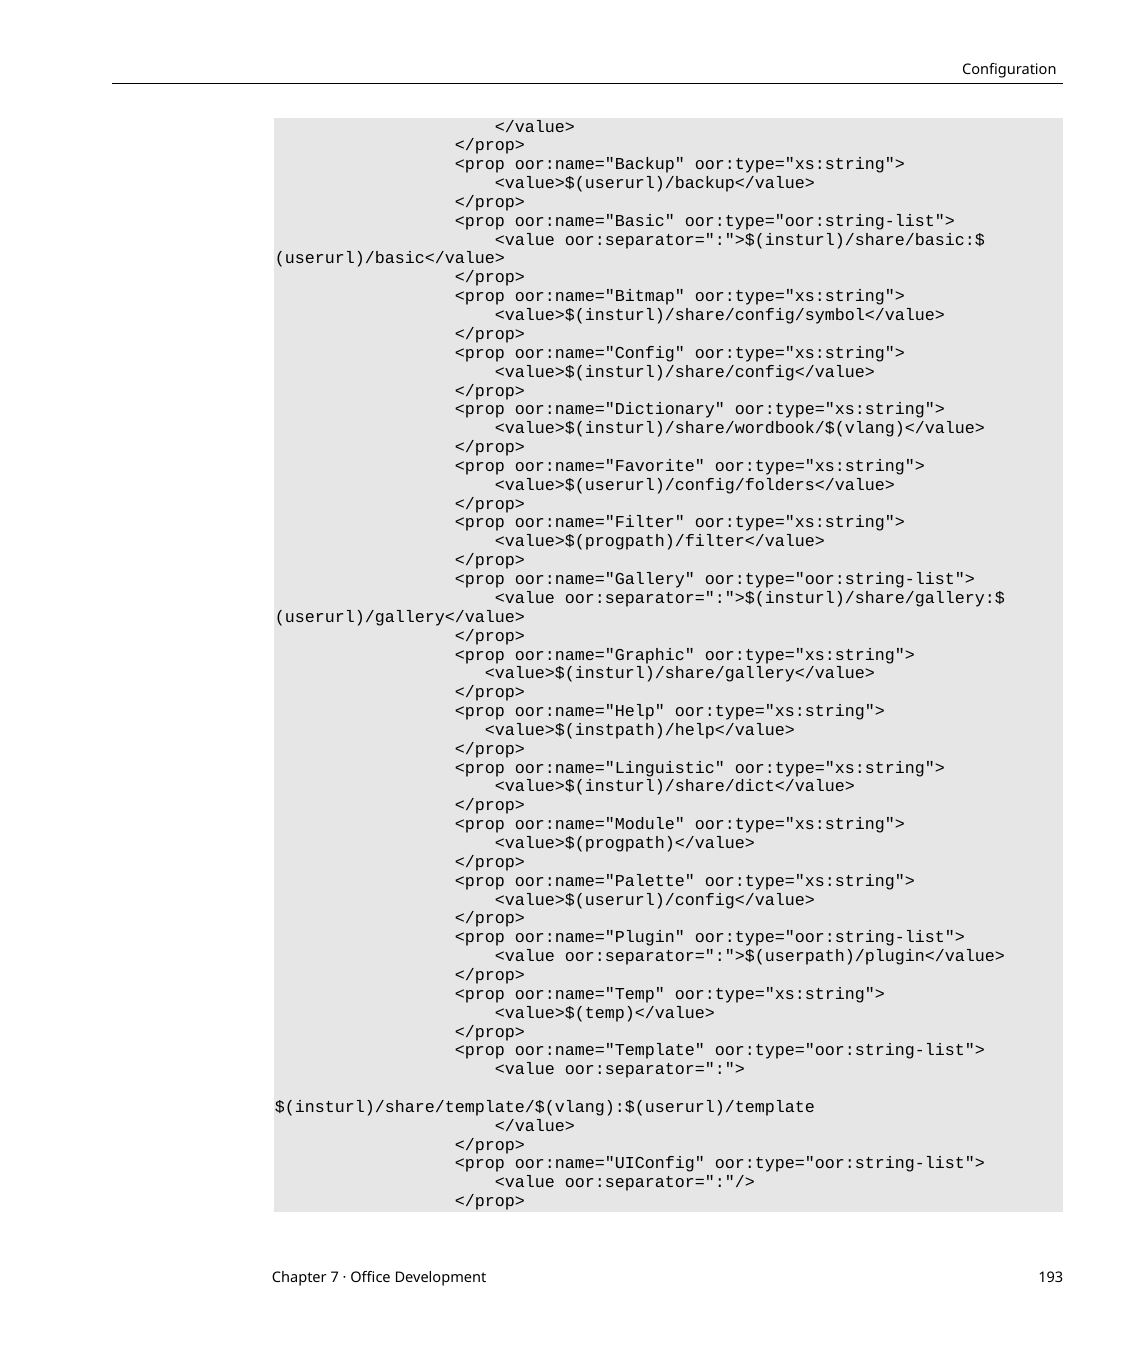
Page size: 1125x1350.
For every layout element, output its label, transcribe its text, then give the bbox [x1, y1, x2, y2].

text </value> </prop> <prop oor:name="Backup" oor:type="xs:string"> <value>$(userurl)/backup</value> </prop> <prop oor:name="Basic" oor:type="oor:string-list"> <value oor:separator=":">$(insturl)/share/basic:$(userurl)/basic</value> </prop> <prop oor:name="Bitmap" oor:type="xs:string"> <value>$(insturl)/share/config/symbol</value> </prop> <prop oor:name="Config" oor:type="xs:string"> <value>$(insturl)/share/config</value> </prop> <prop oor:name="Dictionary" oor:type="xs:string"> <value>$(insturl)/share/wordbook/$(vlang)</value> </prop> <prop oor:name="Favorite" oor:type="xs:string"> <value>$(userurl)/config/folders</value> </prop> <prop oor:name="Filter" oor:type="xs:string"> <value>$(progpath)/filter</value> </prop> <prop oor:name="Gallery" oor:type="oor:string-list"> <value oor:separator=":">$(insturl)/share/gallery:$(userurl)/gallery</value> </prop> <prop oor:name="Graphic" oor:type="xs:string"> <value>$(insturl)/share/gallery</value> </prop> <prop oor:name="Help" oor:type="xs:string"> <value>$(instpath)/help</value> </prop> <prop oor:name="Linguistic" oor:type="xs:string"> <value>$(insturl)/share/dict</value> </prop> <prop oor:name="Module" oor:type="xs:string"> <value>$(progpath)</value> </prop> <prop oor:name="Palette" oor:type="xs:string"> <value>$(userurl)/config</value> </prop> <prop oor:name="Plugin" oor:type="oor:string-list"> <value oor:separator=":">$(userpath)/plugin</value> </prop> <prop oor:name="Temp" oor:type="xs:string"> <value>$(temp)</value> </prop> <prop oor:name="Template" oor:type="oor:string-list"> <value oor:separator=":"> $(insturl)/share/template/$(vlang):$(userurl)/template </value> </prop> <prop oor:name="UIConfig" oor:type="oor:string-list"> <value oor:separator=":"/> </prop> [274, 118, 1063, 1212]
